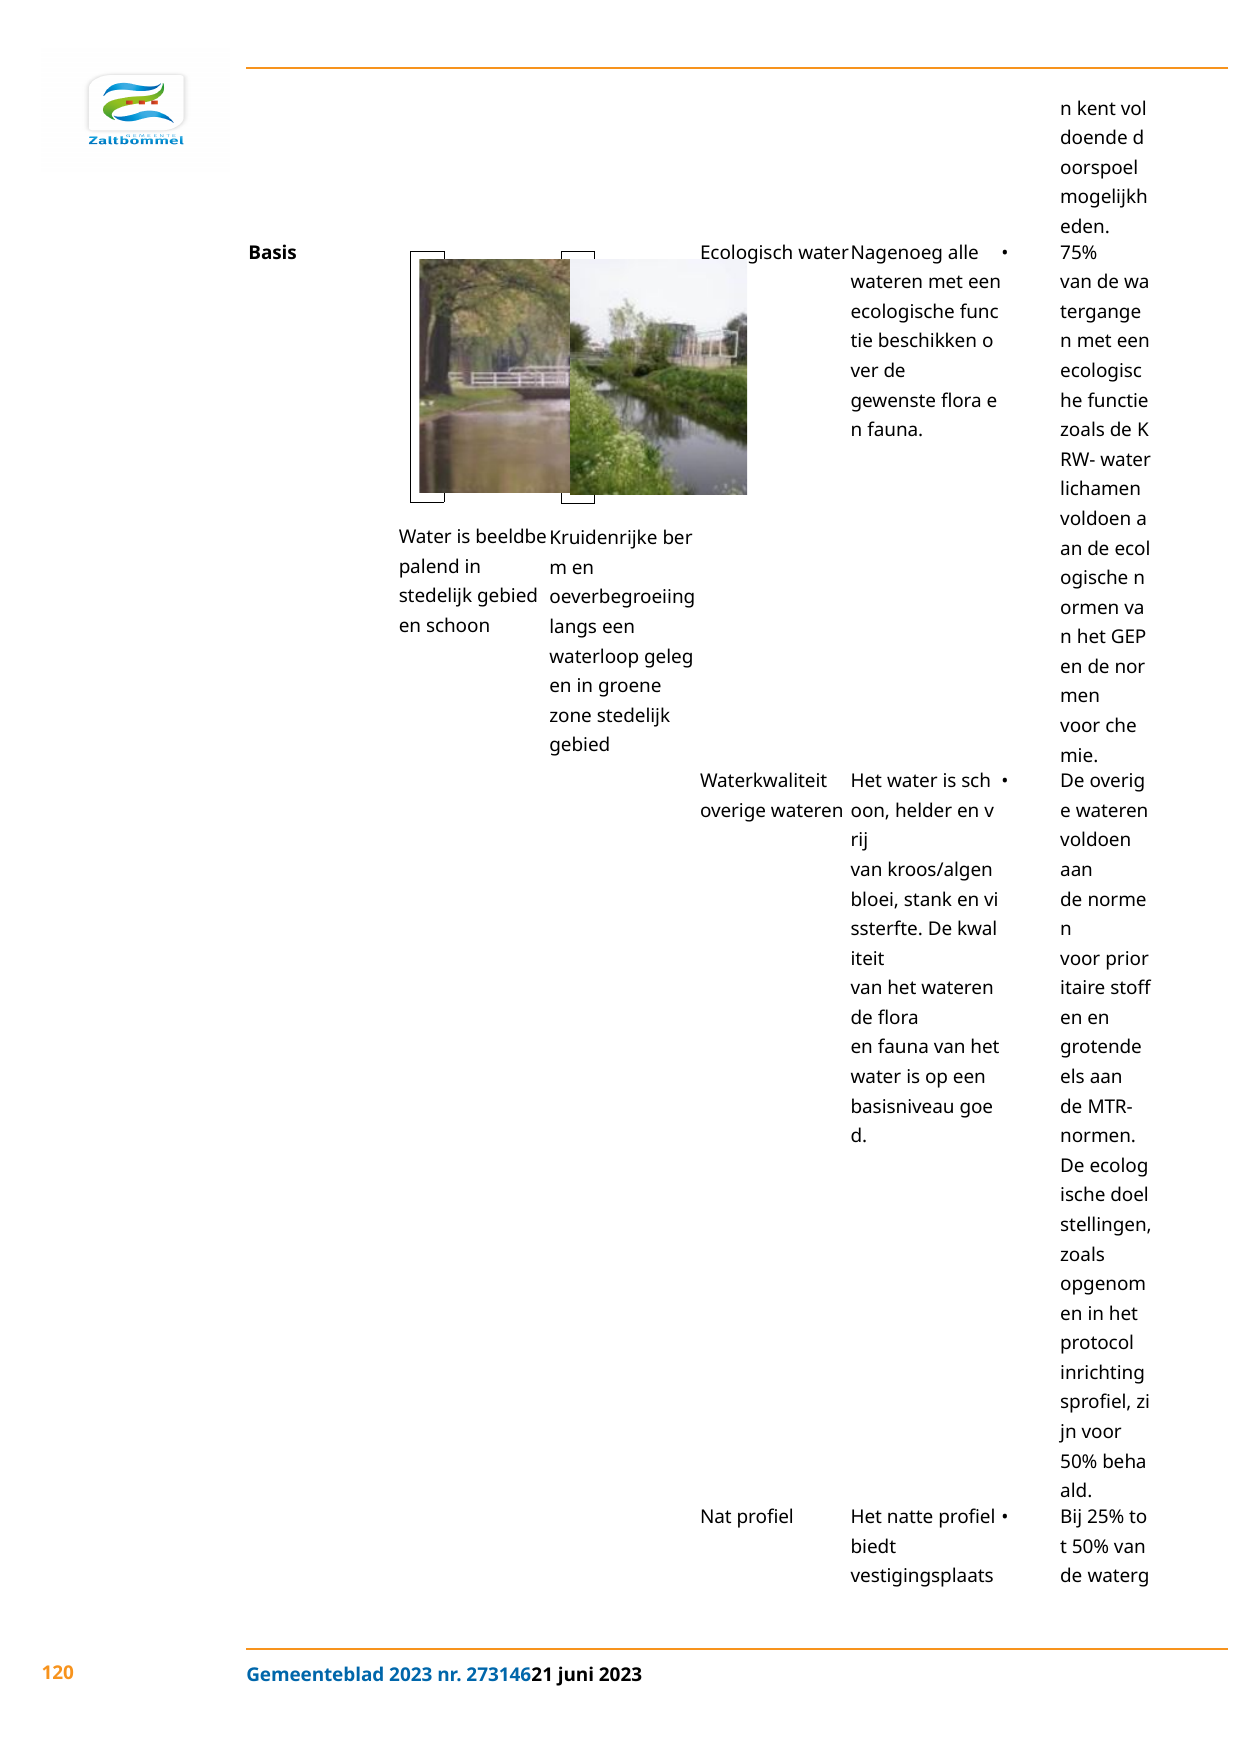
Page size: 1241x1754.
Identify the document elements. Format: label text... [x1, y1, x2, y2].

table_cell n kent voldoende doorspoelmogelijkheden. [1001, 95, 1152, 239]
table_cell Basis [248, 239, 398, 1588]
table_cell Water is beeldbepalend in stedelijk gebied en schoon [399, 239, 549, 1588]
table_cell [700, 95, 850, 239]
table_cell [549, 95, 700, 239]
table_cell [850, 95, 1001, 239]
table_cell Nat profiel [700, 1503, 850, 1588]
table_cell Kruidenrijke berm en oeverbegroeiing langs een waterloop gelegen in groene zone stedelijk gebied [549, 493, 700, 1588]
table_cell [399, 95, 549, 239]
table_cell Ecologisch water [700, 239, 850, 767]
table_cell [248, 95, 398, 239]
table_cell 75% van de watergangen met een ecologische functie zoals de KRW- waterlichamen voldoen aan de ecologische normen van het GEP en de normen voor chemie. [1001, 239, 1152, 767]
picture [419, 259, 748, 495]
table_cell Het natte profiel biedt vestigingsplaats [850, 1503, 1001, 1588]
table_cell [549, 239, 700, 259]
table_cell Bij 25% tot 50% van de waterg [1001, 1503, 1152, 1588]
table_cell Waterkwaliteit overige wateren [700, 768, 850, 1503]
table_cell De overige wateren voldoen aan de normen voor prioritaire stoffen en grotendeels aan de MTR-normen. De ecologische doelstellingen, zoals opgenomen in het protocol inrichtingsprofiel, zijn voor 50% behaald. [1001, 768, 1152, 1503]
table_cell Nagenoeg alle wateren met een ecologische functie beschikken over de gewenste flora en fauna. [850, 239, 1001, 767]
table_cell Het water is schoon, helder en vrij van kroos/algenbloei, stank en vissterfte. De kwaliteit van het wateren de flora en fauna van het water is op een basisniveau goed. [850, 768, 1001, 1503]
picture [41, 47, 231, 172]
